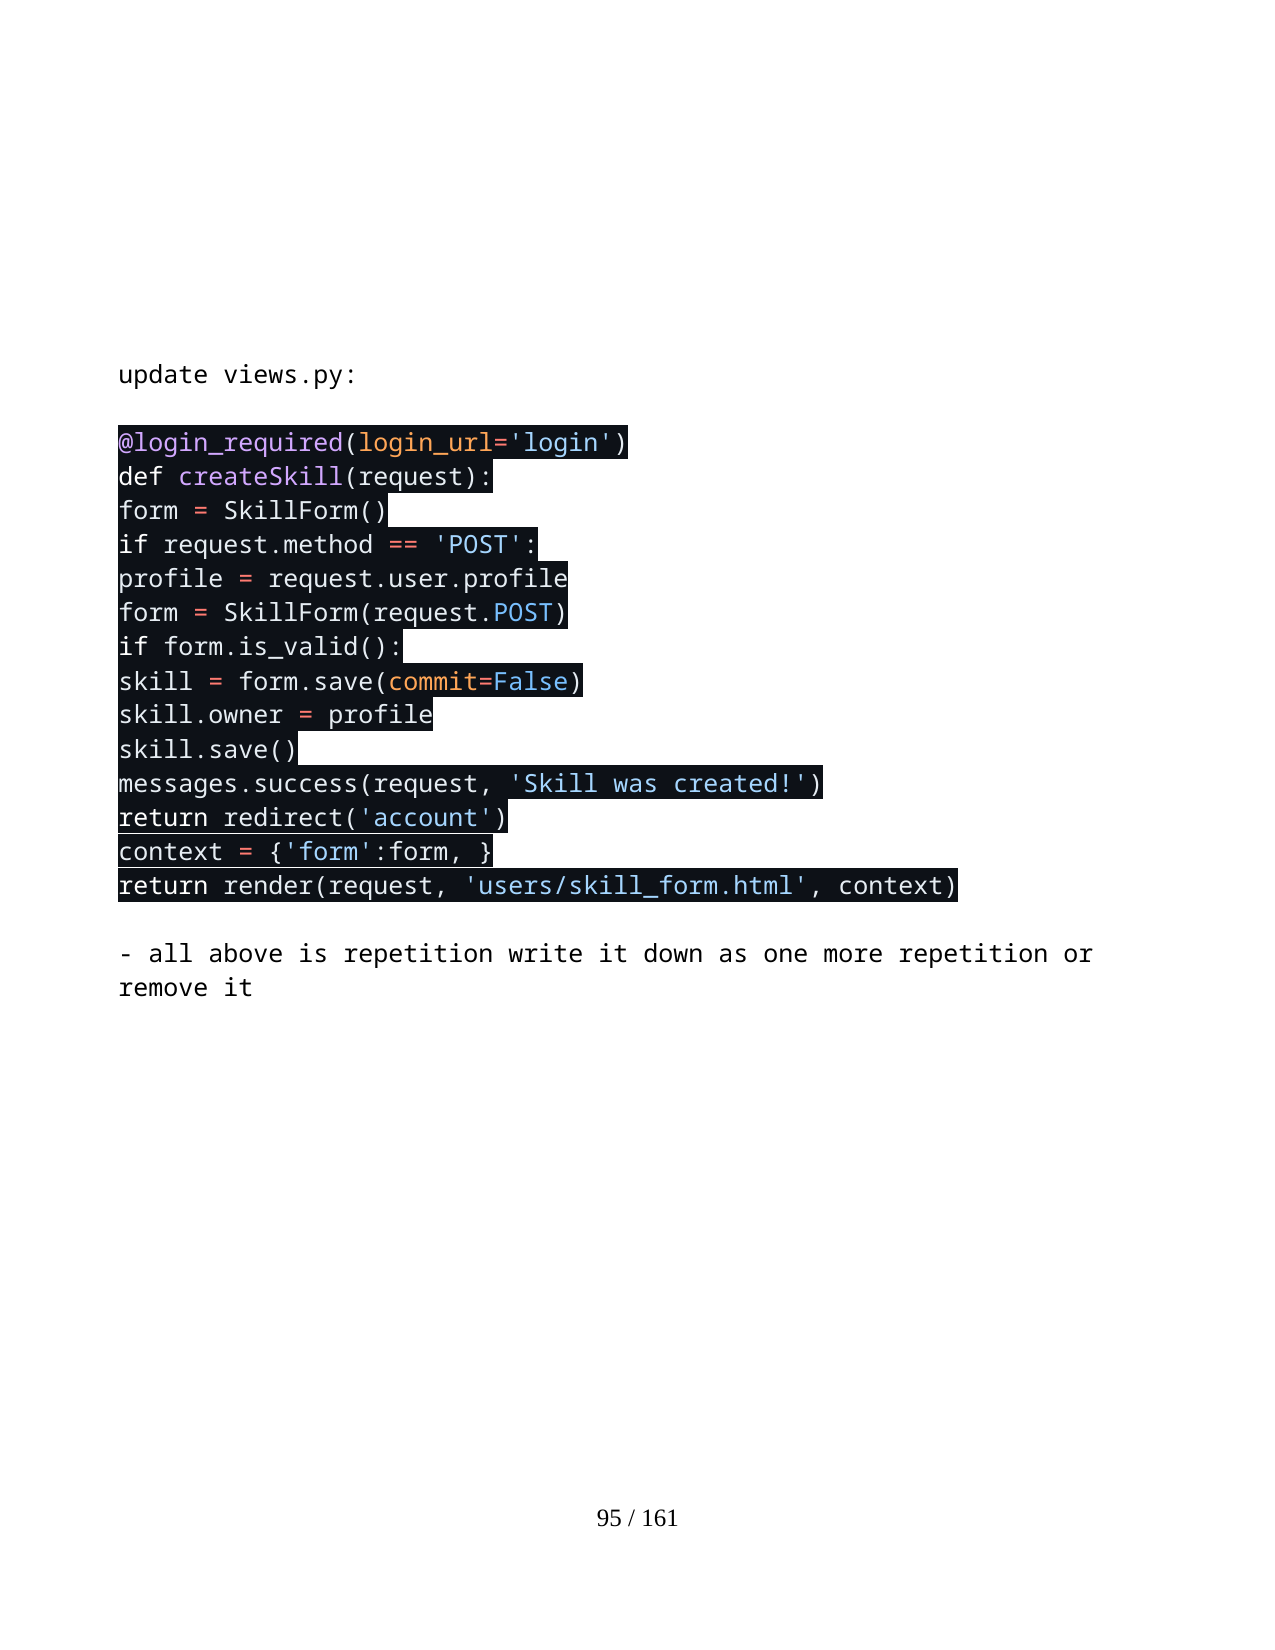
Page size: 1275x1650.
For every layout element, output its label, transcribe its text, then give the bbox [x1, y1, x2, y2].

text @login_required(login_url='login') [118, 425, 1157, 459]
text - all above is repetition write it down as one more repetition or remove it [118, 936, 1157, 1004]
text return redirect('account') [118, 799, 1157, 833]
text form = SkillForm() [118, 493, 1157, 527]
text if form.is_valid(): [118, 629, 1157, 663]
text skill.owner = profile [118, 697, 1157, 731]
text update views.py: [118, 357, 1157, 391]
text messages.success(request, 'Skill was created!') [118, 765, 1157, 799]
text skill = form.save(commit=False) [118, 663, 1157, 697]
text profile = request.user.profile [118, 561, 1157, 595]
text def createSkill(request): [118, 459, 1157, 493]
text form = SkillForm(request.POST) [118, 595, 1157, 629]
text context = {'form':form, } [118, 833, 1157, 867]
text return render(request, 'users/skill_form.html', context) [118, 867, 1157, 902]
text skill.save() [118, 731, 1157, 765]
text if request.method == 'POST': [118, 527, 1157, 561]
